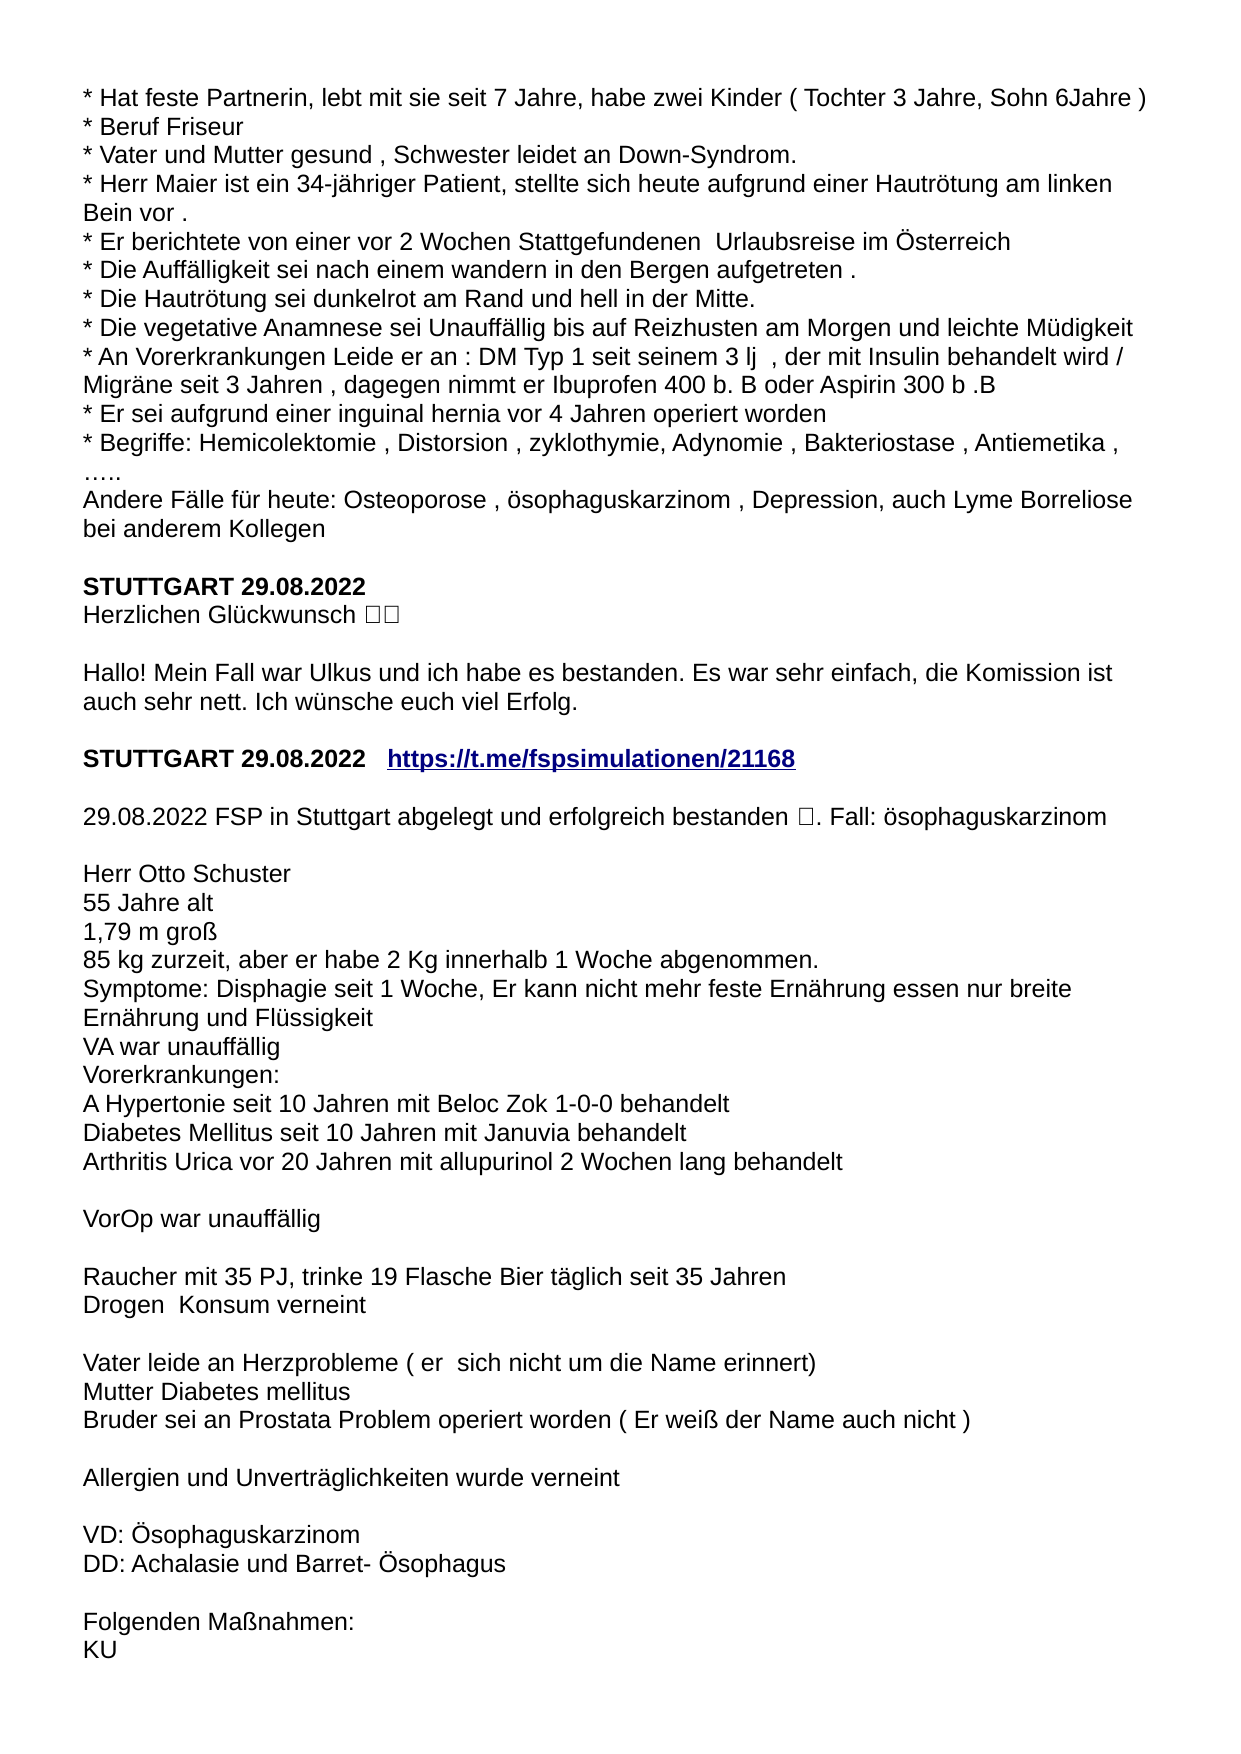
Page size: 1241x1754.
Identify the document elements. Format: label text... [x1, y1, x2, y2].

text Herzlichen Glückwunsch 🎉🥳 [83, 600, 1157, 629]
text * Er berichtete von einer vor 2 Wochen Stattgefundenen Urlaubsreise im Österreich [83, 226, 1157, 255]
text Drogen Konsum verneint [83, 1290, 1157, 1319]
text Vater leide an Herzprobleme ( er sich nicht um die Name erinnert) [83, 1348, 1157, 1376]
text Allergien und Unverträglichkeiten wurde verneint [83, 1463, 1157, 1491]
text Mutter Diabetes mellitus [83, 1376, 1157, 1405]
text VA war unauffällig [83, 1031, 1157, 1060]
text * Er sei aufgrund einer inguinal hernia vor 4 Jahren operiert worden [83, 399, 1157, 428]
text Arthritis Urica vor 20 Jahren mit allupurinol 2 Wochen lang behandelt [83, 1146, 1157, 1175]
text * Herr Maier ist ein 34-jähriger Patient, stellte sich heute aufgrund einer Hautrötung am linken Bein vor . [83, 169, 1157, 226]
text * Begriffe: Hemicolektomie , Distorsion , zyklothymie, Adynomie , Bakteriostase , Antiemetika , ….. [83, 428, 1157, 485]
text Folgenden Maßnahmen: [83, 1606, 1157, 1635]
text Herr Otto Schuster [83, 859, 1157, 888]
text * Die Hautrötung sei dunkelrot am Rand und hell in der Mitte. [83, 284, 1157, 313]
text STUTTGART 29.08.2022 [83, 571, 1157, 600]
text Raucher mit 35 PJ, trinke 19 Flasche Bier täglich seit 35 Jahren [83, 1261, 1157, 1290]
text VD: Ösophaguskarzinom [83, 1520, 1157, 1549]
text Symptome: Disphagie seit 1 Woche, Er kann nicht mehr feste Ernährung essen nur breite Ernährung und Flüssigkeit [83, 974, 1157, 1031]
text Andere Fälle für heute: Osteoporose , ösophaguskarzinom , Depression, auch Lyme Borreliose bei anderem Kollegen [83, 485, 1157, 543]
text DD: Achalasie und Barret- Ösophagus [83, 1549, 1157, 1578]
text * Die Auffälligkeit sei nach einem wandern in den Bergen aufgetreten . [83, 255, 1157, 284]
text 55 Jahre alt [83, 888, 1157, 916]
text STUTTGART 29.08.2022 https://t.me/fspsimulationen/21168 [83, 744, 1157, 773]
text * Hat feste Partnerin, lebt mit sie seit 7 Jahre, habe zwei Kinder ( Tochter 3 Jahre, Sohn 6Jahre ) [83, 83, 1157, 111]
text Bruder sei an Prostata Problem operiert worden ( Er weiß der Name auch nicht ) [83, 1405, 1157, 1434]
text Hallo! Mein Fall war Ulkus und ich habe es bestanden. Es war sehr einfach, die Komission ist auch sehr nett. Ich wünsche euch viel Erfolg. [83, 658, 1157, 715]
text 29.08.2022 FSP in Stuttgart abgelegt und erfolgreich bestanden 🎉. Fall: ösophaguskarzinom [83, 801, 1157, 830]
text VorOp war unauffällig [83, 1204, 1157, 1233]
text * Die vegetative Anamnese sei Unauffällig bis auf Reizhusten am Morgen und leichte Müdigkeit [83, 313, 1157, 341]
text Vorerkrankungen: [83, 1060, 1157, 1089]
text A Hypertonie seit 10 Jahren mit Beloc Zok 1-0-0 behandelt [83, 1089, 1157, 1118]
text Diabetes Mellitus seit 10 Jahren mit Januvia behandelt [83, 1118, 1157, 1146]
text 85 kg zurzeit, aber er habe 2 Kg innerhalb 1 Woche abgenommen. [83, 945, 1157, 974]
text KU [83, 1635, 1157, 1664]
text * An Vorerkrankungen Leide er an : DM Typ 1 seit seinem 3 lj , der mit Insulin behandelt wird / Migräne seit 3 Jahren , dagegen nimmt er Ibuprofen 400 b. B oder Aspirin 300 b .B [83, 341, 1157, 399]
text 1,79 m groß [83, 916, 1157, 945]
text * Vater und Mutter gesund , Schwester leidet an Down-Syndrom. [83, 140, 1157, 169]
text * Beruf Friseur [83, 111, 1157, 140]
